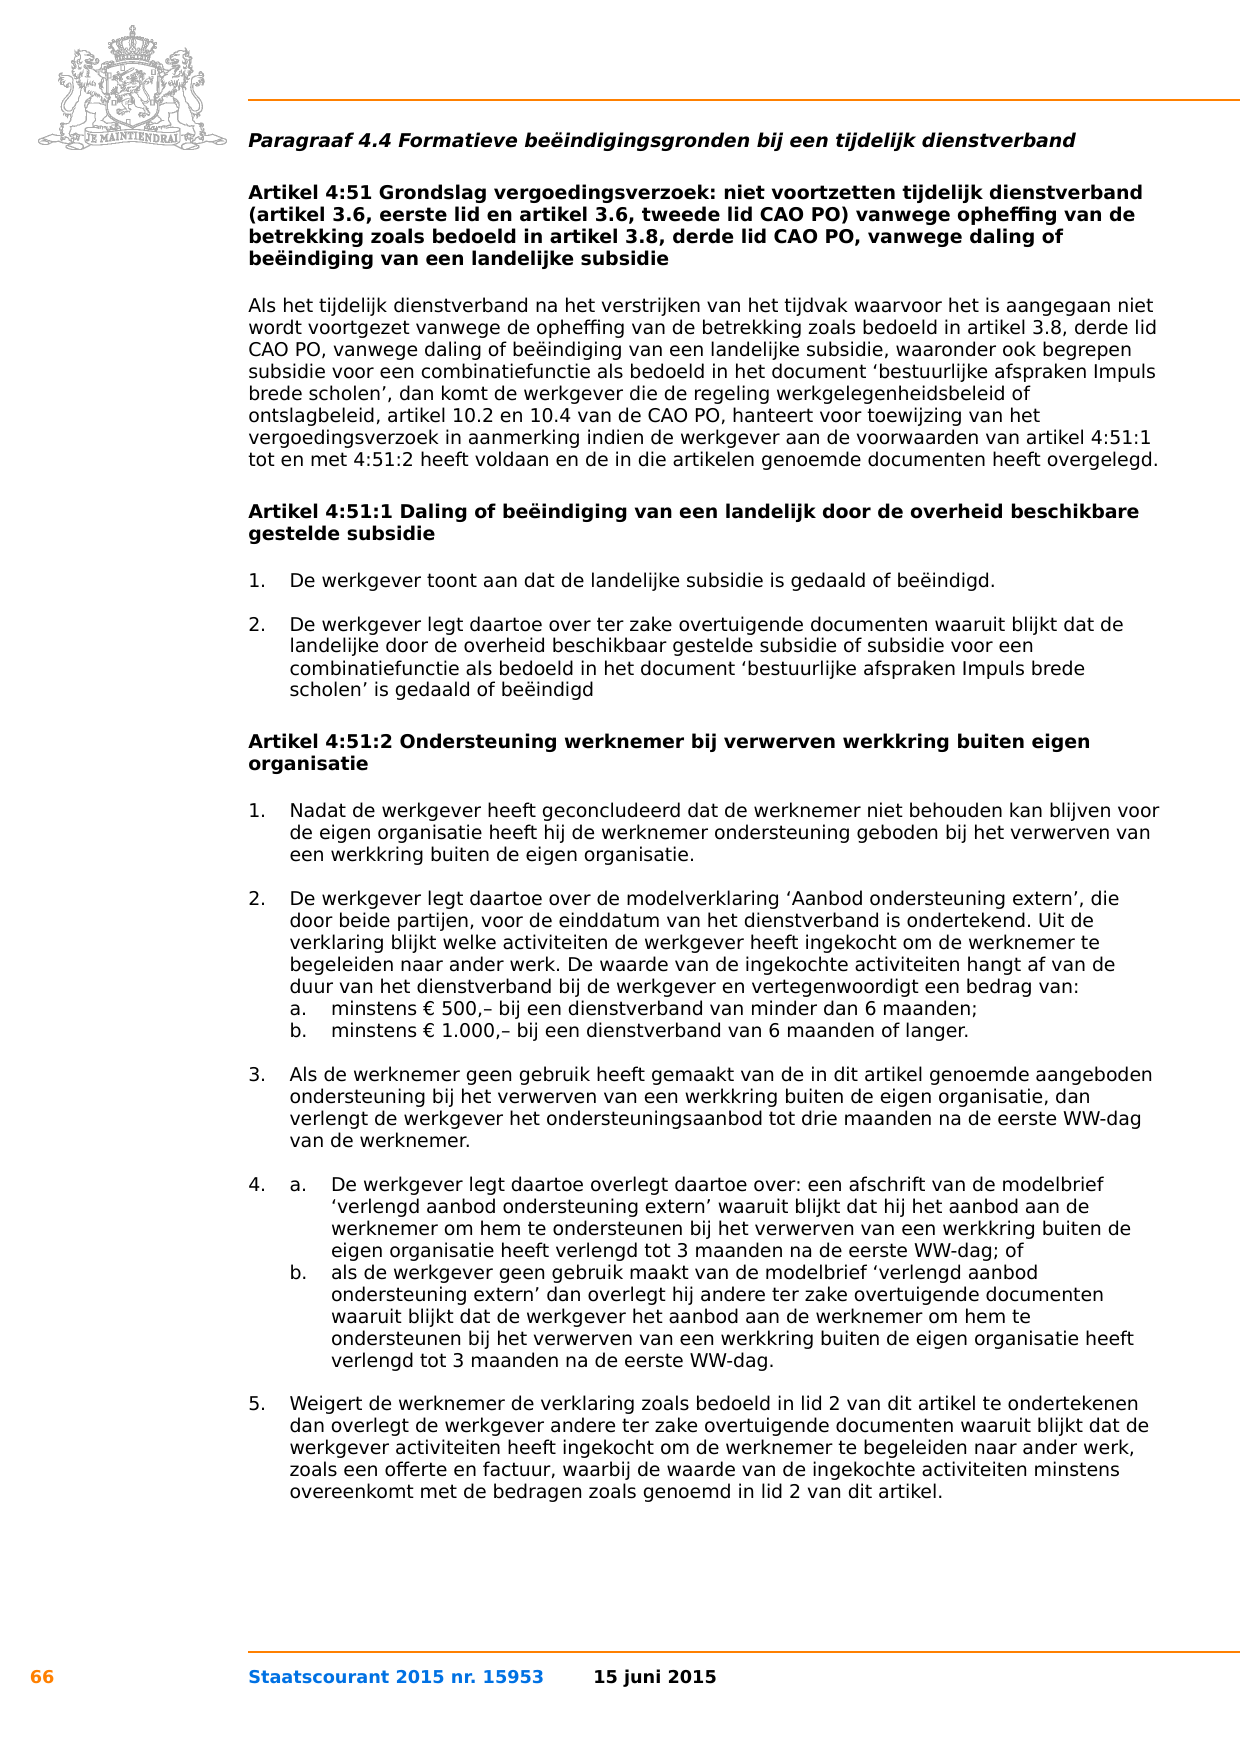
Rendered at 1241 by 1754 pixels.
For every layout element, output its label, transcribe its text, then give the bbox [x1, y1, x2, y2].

subtitle Artikel 4:51:1 Daling of beëindiging van een landelijk door de overheid beschikbare gestelde subsidie [248, 501, 1163, 544]
text 1. Nadat de werkgever heeft geconcludeerd dat de werknemer niet behouden kan blijven voor de eigen organisatie heeft hij de werknemer ondersteuning geboden bij het verwerven van een werkkring buiten de eigen organisatie. [248, 800, 1163, 866]
text a. minstens € 500,– bij een dienstverband van minder dan 6 maanden; [289, 998, 1163, 1020]
text 1. De werkgever toont aan dat de landelijke subsidie is gedaald of beëindigd. [248, 569, 1163, 592]
text b. minstens € 1.000,– bij een dienstverband van 6 maanden of langer. [289, 1020, 1163, 1042]
subtitle Artikel 4:51:2 Ondersteuning werknemer bij verwerven werkkring buiten eigen organisatie [248, 731, 1163, 775]
text 4. a. De werkgever legt daartoe overlegt daartoe over: een afschrift van de modelbrief ‘verlengd aanbod ondersteuning extern’ waaruit blijkt dat hij het aanbod aan de werknemer om hem te ondersteunen bij het verwerven van een werkkring buiten de eigen organisatie heeft verlengd tot 3 maanden na de eerste WW-dag; of [248, 1174, 1163, 1262]
text 2. De werkgever legt daartoe over de modelverklaring ‘Aanbod ondersteuning extern’, die door beide partijen, voor de einddatum van het dienstverband is ondertekend. Uit de verklaring blijkt welke activiteiten de werkgever heeft ingekocht om de werknemer te begeleiden naar ander werk. De waarde van de ingekochte activiteiten hangt af van de duur van het dienstverband bij de werkgever en vertegenwoordigt een bedrag van: [248, 888, 1163, 998]
picture [38, 25, 227, 150]
subtitle Artikel 4:51 Grondslag vergoedingsverzoek: niet voortzetten tijdelijk dienstverband (artikel 3.6, eerste lid en artikel 3.6, tweede lid CAO PO) vanwege opheffing van de betrekking zoals bedoeld in artikel 3.8, derde lid CAO PO, vanwege daling of beëindiging van een landelijke subsidie [248, 182, 1163, 270]
text 5. Weigert de werknemer de verklaring zoals bedoeld in lid 2 van dit artikel te ondertekenen dan overlegt de werkgever andere ter zake overtuigende documenten waaruit blijkt dat de werkgever activiteiten heeft ingekocht om de werknemer te begeleiden naar ander werk, zoals een offerte en factuur, waarbij de waarde van de ingekochte activiteiten minstens overeenkomt met de bedragen zoals genoemd in lid 2 van dit artikel. [248, 1393, 1163, 1503]
text Als het tijdelijk dienstverband na het verstrijken van het tijdvak waarvoor het is aangegaan niet wordt voortgezet vanwege de opheffing van de betrekking zoals bedoeld in artikel 3.8, derde lid CAO PO, vanwege daling of beëindiging van een landelijke subsidie, waaronder ook begrepen subsidie voor een combinatiefunctie als bedoeld in het document ‘bestuurlijke afspraken Impuls brede scholen’, dan komt de werkgever die de regeling werkgelegenheidsbeleid of ontslagbeleid, artikel 10.2 en 10.4 van de CAO PO, hanteert voor toewijzing van het vergoedingsverzoek in aanmerking indien de werkgever aan de voorwaarden van artikel 4:51:1 tot en met 4:51:2 heeft voldaan en de in die artikelen genoemde documenten heeft overgelegd. [248, 295, 1163, 471]
text 3. Als de werknemer geen gebruik heeft gemaakt van de in dit artikel genoemde aangeboden ondersteuning bij het verwerven van een werkkring buiten de eigen organisatie, dan verlengt de werkgever het ondersteuningsaanbod tot drie maanden na de eerste WW-dag van de werknemer. [248, 1064, 1163, 1152]
text 2. De werkgever legt daartoe over ter zake overtuigende documenten waaruit blijkt dat de landelijke door de overheid beschikbaar gestelde subsidie of subsidie voor een combinatiefunctie als bedoeld in het document ‘bestuurlijke afspraken Impuls brede scholen’ is gedaald of beëindigd [248, 613, 1163, 701]
text b. als de werkgever geen gebruik maakt van de modelbrief ‘verlengd aanbod ondersteuning extern’ dan overlegt hij andere ter zake overtuigende documenten waaruit blijkt dat de werkgever het aanbod aan de werknemer om hem te ondersteunen bij het verwerven van een werkkring buiten de eigen organisatie heeft verlengd tot 3 maanden na de eerste WW-dag. [289, 1262, 1163, 1371]
subtitle Paragraaf 4.4 Formatieve beëindigingsgronden bij een tijdelijk dienstverband [248, 130, 1163, 152]
